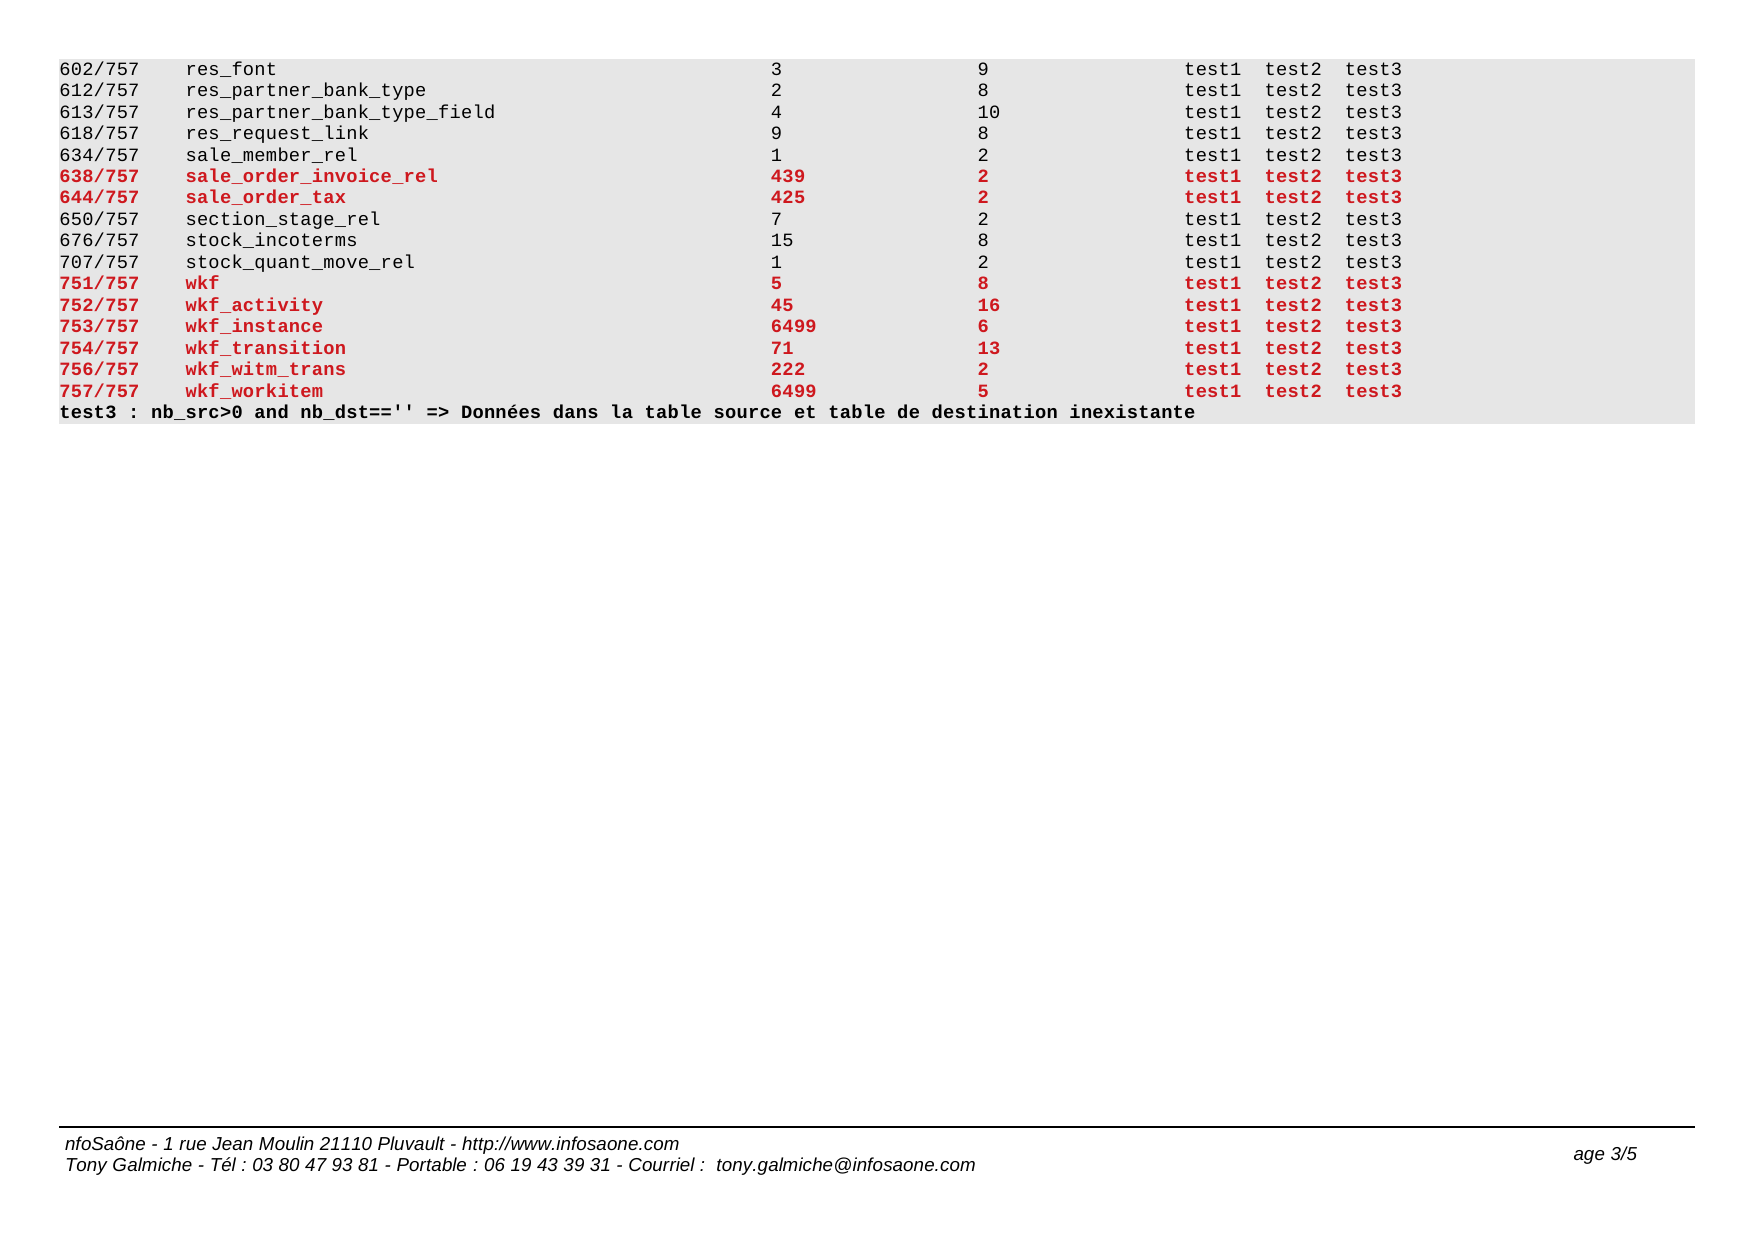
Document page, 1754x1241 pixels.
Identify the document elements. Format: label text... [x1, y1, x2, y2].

text 676/757 stock_incoterms 15 8 test1 test2 test3 [59, 231, 1695, 252]
text 634/757 sale_member_rel 1 2 test1 test2 test3 [59, 145, 1695, 166]
text 752/757 wkf_activity 45 16 test1 test2 test3 [59, 295, 1695, 317]
text 707/757 stock_quant_move_rel 1 2 test1 test2 test3 [59, 252, 1695, 274]
text 650/757 section_stage_rel 7 2 test1 test2 test3 [59, 209, 1695, 231]
text 613/757 res_partner_bank_type_field 4 10 test1 test2 test3 [59, 102, 1695, 123]
text test3 : nb_src>0 and nb_dst=='' => Données dans la table source et table de destination inexistante [59, 402, 1695, 424]
text 756/757 wkf_witm_trans 222 2 test1 test2 test3 [59, 359, 1695, 381]
text 638/757 sale_order_invoice_rel 439 2 test1 test2 test3 [59, 166, 1695, 188]
text 618/757 res_request_link 9 8 test1 test2 test3 [59, 123, 1695, 145]
text 757/757 wkf_workitem 6499 5 test1 test2 test3 [59, 381, 1695, 402]
text 644/757 sale_order_tax 425 2 test1 test2 test3 [59, 188, 1695, 209]
text 754/757 wkf_transition 71 13 test1 test2 test3 [59, 338, 1695, 359]
text 751/757 wkf 5 8 test1 test2 test3 [59, 274, 1695, 295]
text 753/757 wkf_instance 6499 6 test1 test2 test3 [59, 317, 1695, 338]
text 612/757 res_partner_bank_type 2 8 test1 test2 test3 [59, 81, 1695, 102]
text 602/757 res_font 3 9 test1 test2 test3 [59, 59, 1695, 81]
